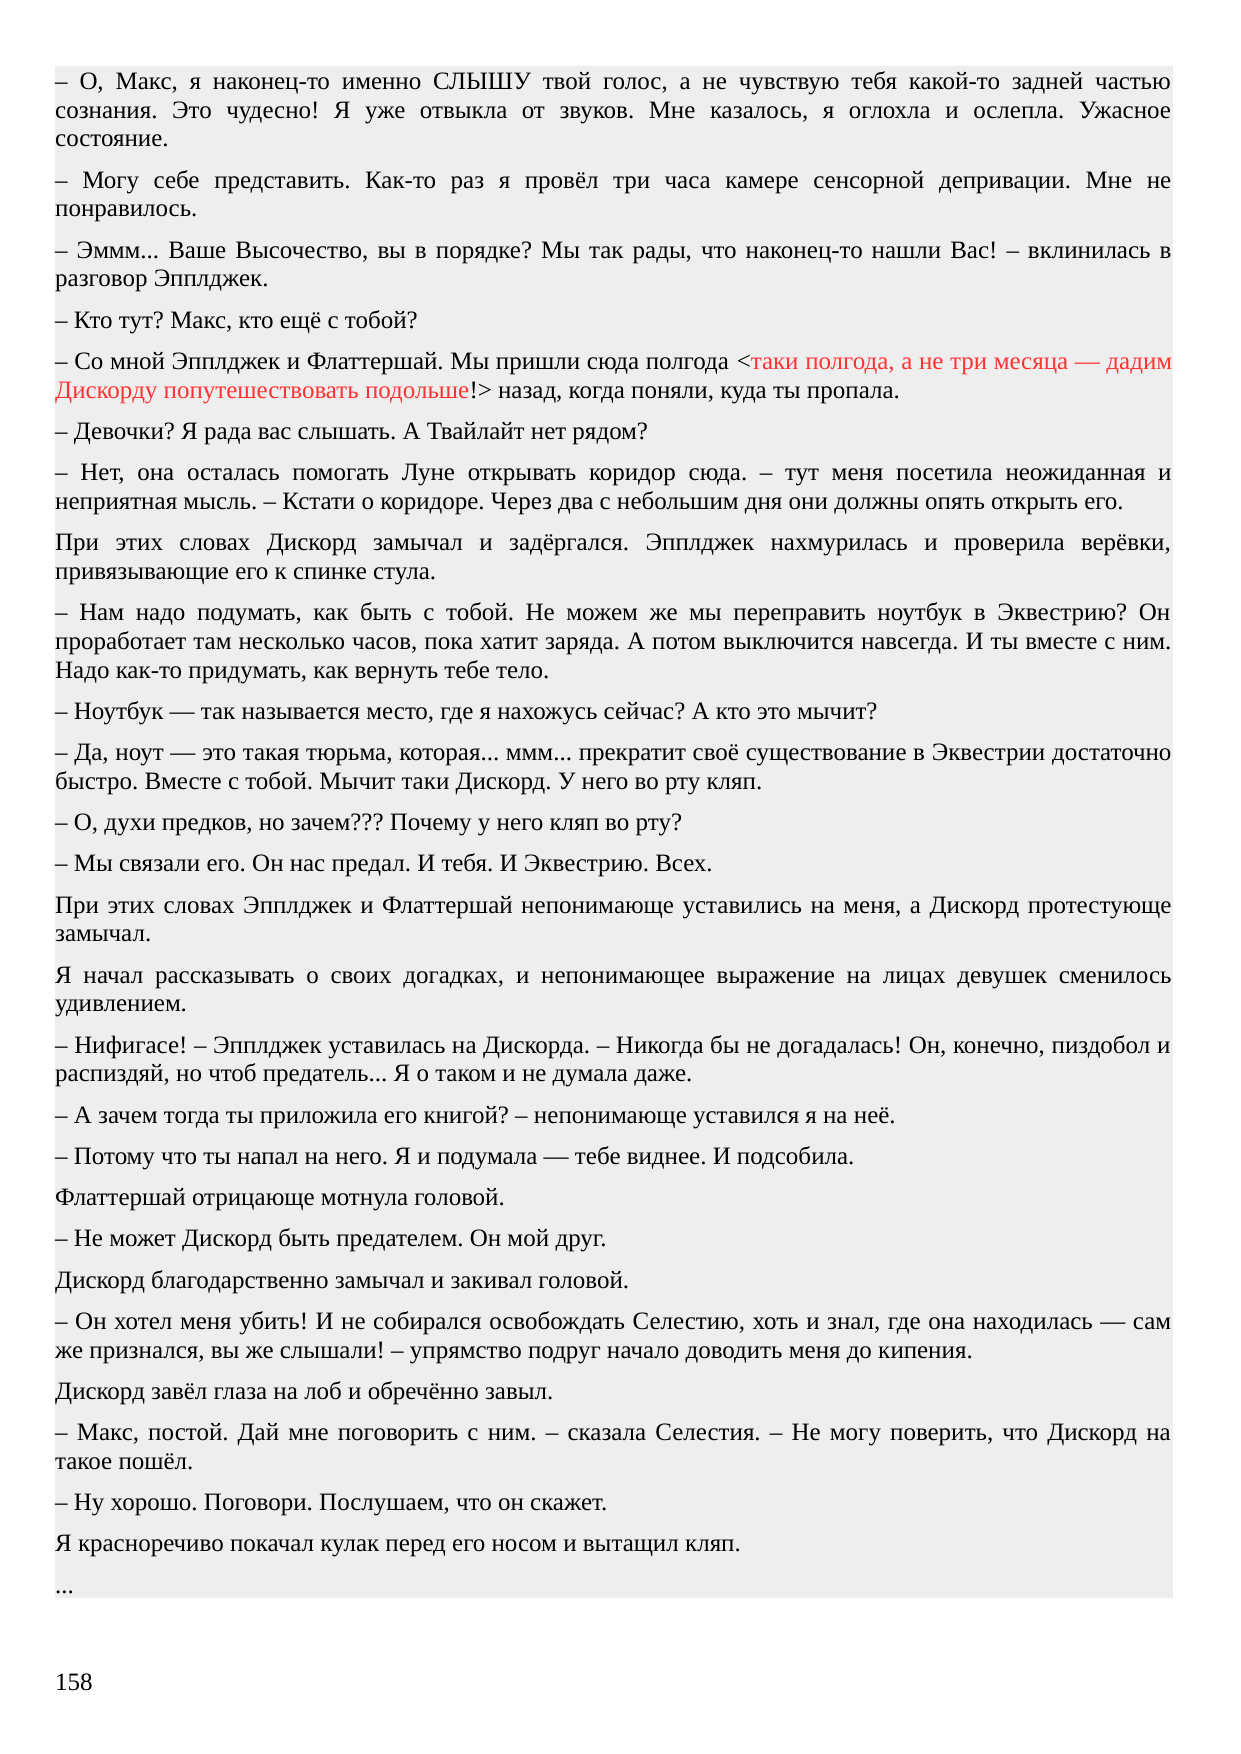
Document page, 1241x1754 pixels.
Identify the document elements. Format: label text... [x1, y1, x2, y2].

text Я красноречиво покачал кулак перед его носом и вытащил кляп. [55, 1528, 1173, 1557]
text – Не может Дискорд быть предателем. Он мой друг. [55, 1223, 1173, 1252]
text Я начал рассказывать о своих догадках, и непонимающее выражение на лицах девушек сменилось удивлением. [55, 960, 1173, 1017]
text – Девочки? Я рада вас слышать. А Твайлайт нет рядом? [55, 416, 1173, 445]
text – Нифигасе! – Эпплджек уставилась на Дискорда. – Никогда бы не догадалась! Он, конечно, пиздобол и распиздяй, но чтоб предатель... Я о таком и не думала даже. [55, 1030, 1173, 1087]
text – Он хотел меня убить! И не собирался освобождать Селестию, хоть и знал, где она находилась — сам же признался, вы же слышали! – упрямство подруг начало доводить меня до кипения. [55, 1306, 1173, 1363]
text Дискорд завёл глаза на лоб и обречённо завыл. [55, 1376, 1173, 1405]
text Флаттершай отрицающе мотнула головой. [55, 1182, 1173, 1211]
text ... [55, 1570, 1173, 1598]
text – Могу себе представить. Как-то раз я провёл три часа камере сенсорной депривации. Мне не понравилось. [55, 165, 1173, 222]
text – Потому что ты напал на него. Я и подумала — тебе виднее. И подсобила. [55, 1141, 1173, 1170]
text – Кто тут? Макс, кто ещё с тобой? [55, 305, 1173, 333]
text Дискорд благодарственно замычал и закивал головой. [55, 1265, 1173, 1293]
text – Мы связали его. Он нас предал. И тебя. И Эквестрию. Всех. [55, 848, 1173, 877]
text – Ну хорошо. Поговори. Послушаем, что он скажет. [55, 1487, 1173, 1516]
text – Эммм... Ваше Высочество, вы в порядке? Мы так рады, что наконец-то нашли Вас! – вклинилась в разговор Эпплджек. [55, 235, 1173, 292]
text – Да, ноут — это такая тюрьма, которая... ммм... прекратит своё существование в Эквестрии достаточно быстро. Вместе с тобой. Мычит таки Дискорд. У него во рту кляп. [55, 737, 1173, 795]
text – А зачем тогда ты приложила его книгой? – непонимающе уставился я на неё. [55, 1100, 1173, 1128]
text – Со мной Эпплджек и Флаттершай. Мы пришли сюда полгода <таки полгода, а не три месяца — дадим Дискорду попутешествовать подольше!> назад, когда поняли, куда ты пропала. [55, 346, 1173, 403]
text – Ноутбук — так называется место, где я нахожусь сейчас? А кто это мычит? [55, 696, 1173, 725]
text – Макс, постой. Дай мне поговорить с ним. – сказала Селестия. – Не могу поверить, что Дискорд на такое пошёл. [55, 1417, 1173, 1475]
text – О, духи предков, но зачем??? Почему у него кляп во рту? [55, 807, 1173, 836]
text При этих словах Дискорд замычал и задёргался. Эпплджек нахмурилась и проверила верёвки, привязывающие его к спинке стула. [55, 527, 1173, 585]
text – О, Макс, я наконец-то именно СЛЫШУ твой голос, а не чувствую тебя какой-то задней частью сознания. Это чудесно! Я уже отвыкла от звуков. Мне казалось, я оглохла и ослепла. Ужасное состояние. [55, 66, 1173, 152]
text – Нам надо подумать, как быть с тобой. Не можем же мы переправить ноутбук в Эквестрию? Он проработает там несколько часов, пока хатит заряда. А потом выключится навсегда. И ты вместе с ним. Надо как-то придумать, как вернуть тебе тело. [55, 597, 1173, 683]
text При этих словах Эпплджек и Флаттершай непонимающе уставились на меня, а Дискорд протестующе замычал. [55, 890, 1173, 947]
text – Нет, она осталась помогать Луне открывать коридор сюда. – тут меня посетила неожиданная и неприятная мысль. – Кстати о коридоре. Через два с небольшим дня они должны опять открыть его. [55, 457, 1173, 515]
